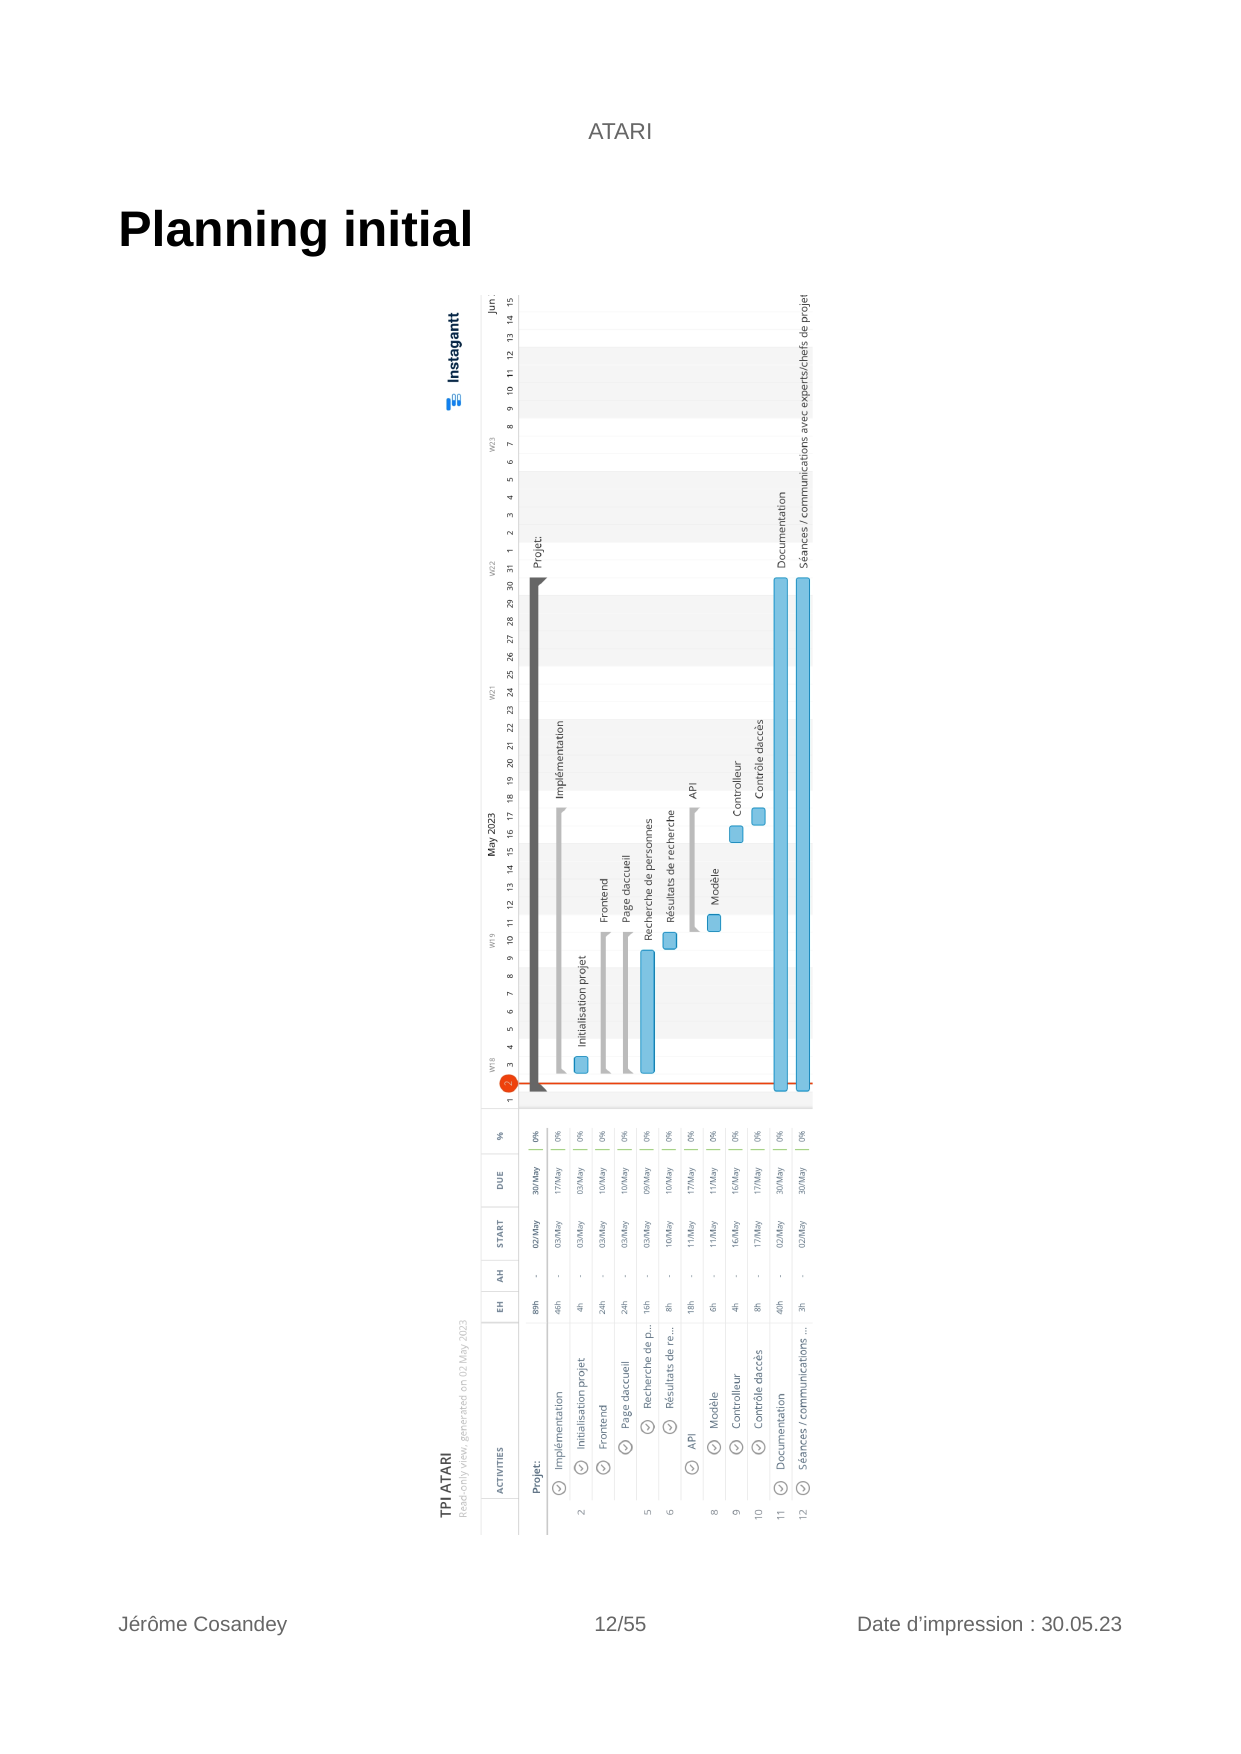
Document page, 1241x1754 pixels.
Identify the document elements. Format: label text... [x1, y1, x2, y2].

subtitle Planning initial [118, 199, 1122, 256]
picture [428, 296, 813, 1534]
